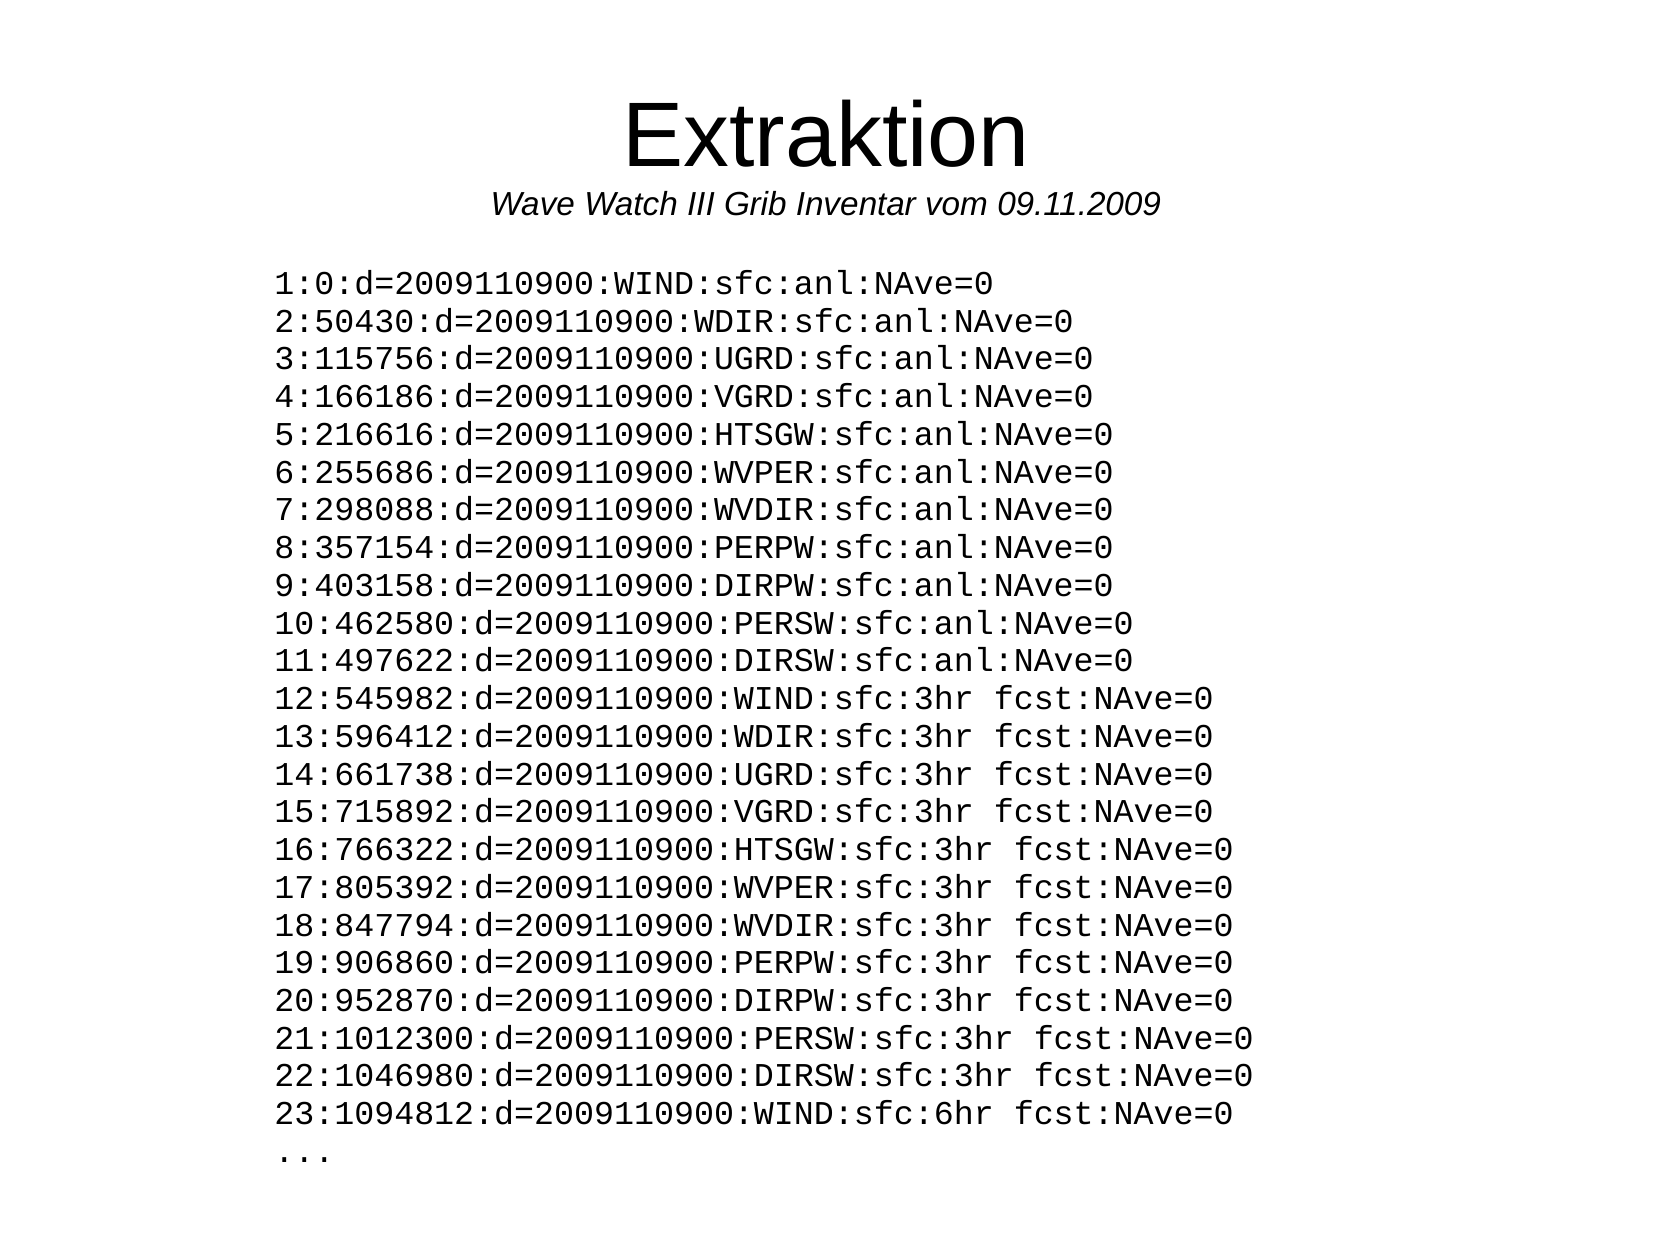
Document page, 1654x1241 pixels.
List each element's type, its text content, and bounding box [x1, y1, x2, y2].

subtitle 1:0:d=2009110900:WIND:sfc:anl:NAve=0 2:50430:d=2009110900:WDIR:sfc:anl:NAve=0 3:115756:d=2009110900:UGRD:sfc:anl:NAve=0 4:166186:d=2009110900:VGRD:sfc:anl:NAve=0 5:216616:d=2009110900:HTSGW:sfc:anl:NAve=0 6:255686:d=2009110900:WVPER:sfc:anl:NAve=0 7:298088:d=2009110900:WVDIR:sfc:anl:NAve=0 8:357154:d=2009110900:PERPW:sfc:anl:NAve=0 9:403158:d=2009110900:DIRPW:sfc:anl:NAve=0 10:462580:d=2009110900:PERSW:sfc:anl:NAve=0 11:497622:d=2009110900:DIRSW:sfc:anl:NAve=0 12:545982:d=2009110900:WIND:sfc:3hr fcst:NAve=0 13:596412:d=2009110900:WDIR:sfc:3hr fcst:NAve=0 14:661738:d=2009110900:UGRD:sfc:3hr fcst:NAve=0 15:715892:d=2009110900:VGRD:sfc:3hr fcst:NAve=0 16:766322:d=2009110900:HTSGW:sfc:3hr fcst:NAve=0 17:805392:d=2009110900:WVPER:sfc:3hr fcst:NAve=0 18:847794:d=2009110900:WVDIR:sfc:3hr fcst:NAve=0 19:906860:d=2009110900:PERPW:sfc:3hr fcst:NAve=0 20:952870:d=2009110900:DIRPW:sfc:3hr fcst:NAve=0 21:1012300:d=2009110900:PERSW:sfc:3hr fcst:NAve=0 22:1046980:d=2009110900:DIRSW:sfc:3hr fcst:NAve=0 23:1094812:d=2009110900:WIND:sfc:6hr fcst:NAve=0 ... [274, 266, 1379, 1211]
title Extraktion Wave Watch III Grib Inventar vom 09.11.2009 [82, 56, 1571, 250]
